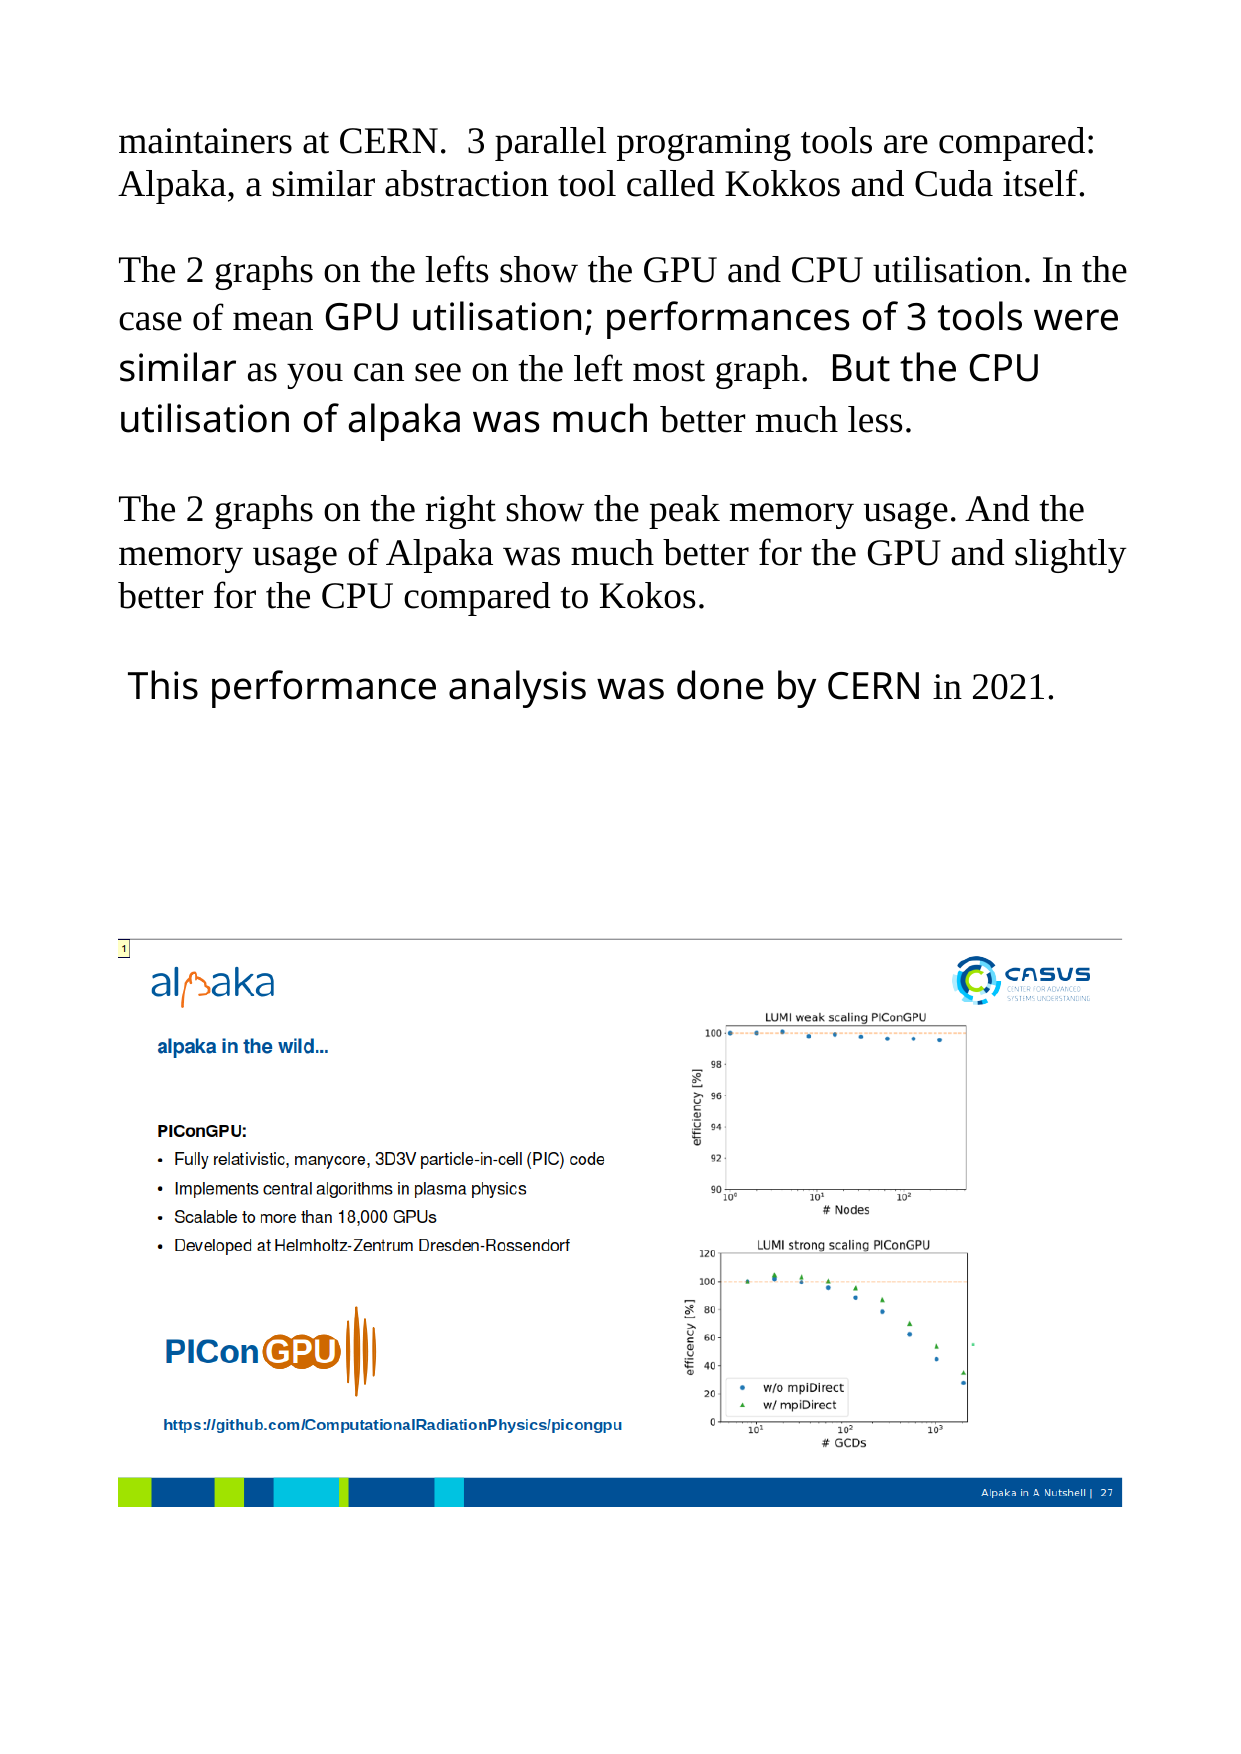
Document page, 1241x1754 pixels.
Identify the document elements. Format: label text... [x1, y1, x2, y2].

text The 2 graphs on the right show the peak memory usage. And the memory usage of Alpaka was much better for the GPU and slightly better for the CPU compared to Kokos. [118, 487, 1140, 616]
text The 2 graphs on the lefts show the GPU and CPU utilisation. In the case of mean GPU utilisation; performances of 3 tools were similar as you can see on the left most graph. But the CPU utilisation of alpaka was much better much less. [118, 247, 1140, 444]
text maintainers at CERN. 3 parallel programing tools are compared: Alpaka, a similar abstraction tool called Kokkos and Cuda itself. [118, 118, 1140, 204]
picture [118, 938, 1123, 1507]
text This performance analysis was done by CERN in 2021. [118, 659, 1140, 710]
